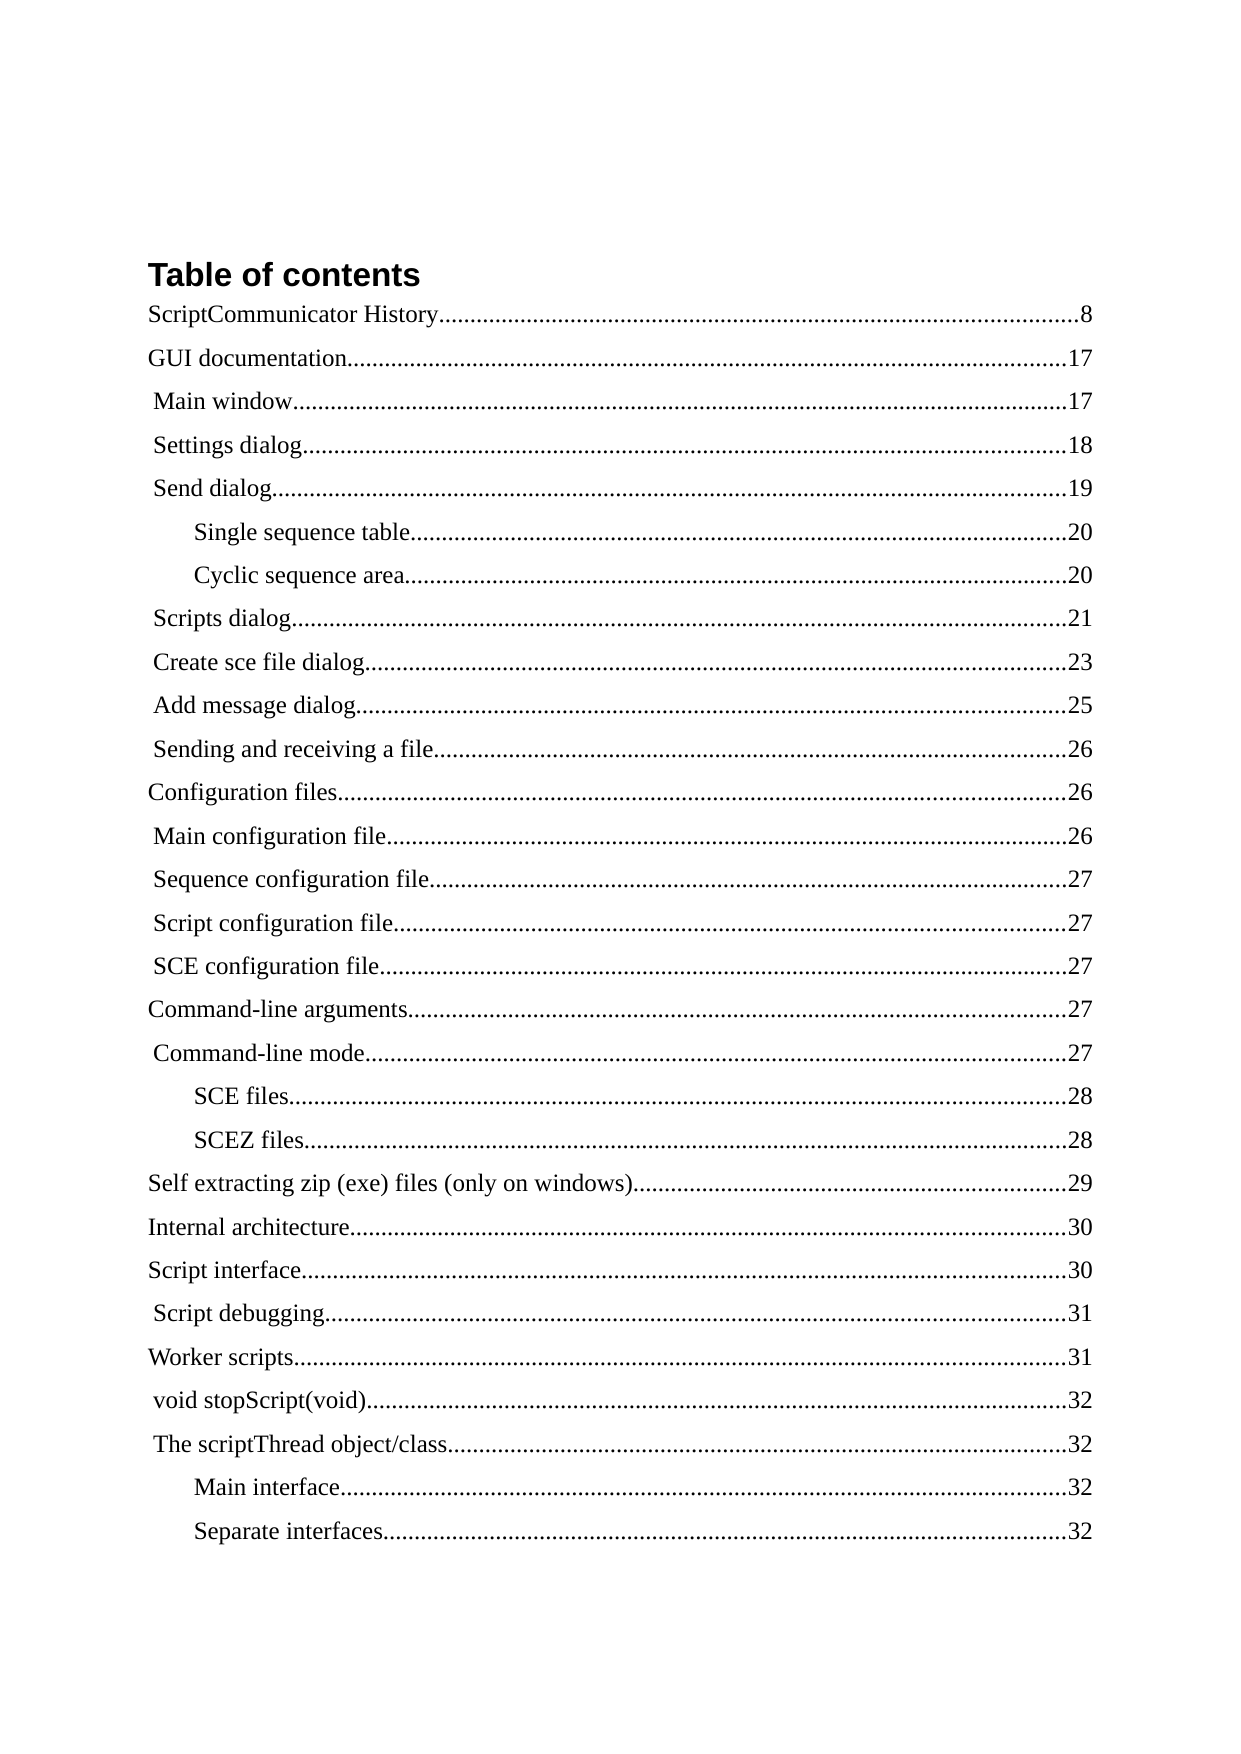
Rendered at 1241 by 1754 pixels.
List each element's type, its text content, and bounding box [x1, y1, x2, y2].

text Sequence configuration file 27 [153, 864, 1093, 893]
text ScriptCommunicator History 8 [148, 299, 1093, 328]
text Command-line arguments 27 [148, 994, 1093, 1023]
text Main interface 32 [193, 1472, 1093, 1501]
text Script configuration file 27 [153, 908, 1093, 936]
text Configuration files 26 [148, 777, 1093, 806]
text Worker scripts 31 [148, 1342, 1093, 1371]
text SCE files 28 [193, 1081, 1093, 1110]
subtitle Table of contents [148, 255, 1093, 294]
text Single sequence table 20 [193, 517, 1093, 545]
text void stopScript(void) 32 [153, 1385, 1093, 1414]
text SCE configuration file 27 [153, 951, 1093, 980]
text Scripts dialog 21 [153, 603, 1093, 632]
text Cyclic sequence area 20 [193, 560, 1093, 589]
text Separate interfaces 32 [193, 1516, 1093, 1544]
text The scriptThread object/class 32 [153, 1429, 1093, 1458]
text GUI documentation 17 [148, 343, 1093, 372]
text Send dialog 19 [153, 473, 1093, 502]
text Add message dialog 25 [153, 690, 1093, 719]
text Settings dialog 18 [153, 430, 1093, 458]
text Self extracting zip (exe) files (only on windows) 29 [148, 1168, 1093, 1197]
text Script interface 30 [148, 1255, 1093, 1284]
text Command-line mode 27 [153, 1038, 1093, 1067]
text Main configuration file 26 [153, 821, 1093, 849]
text Script debugging 31 [153, 1298, 1093, 1327]
text Internal architecture 30 [148, 1212, 1093, 1240]
text Create sce file dialog 23 [153, 647, 1093, 676]
text Sending and receiving a file 26 [153, 734, 1093, 763]
text SCEZ files 28 [193, 1125, 1093, 1153]
text Main window 17 [153, 386, 1093, 415]
